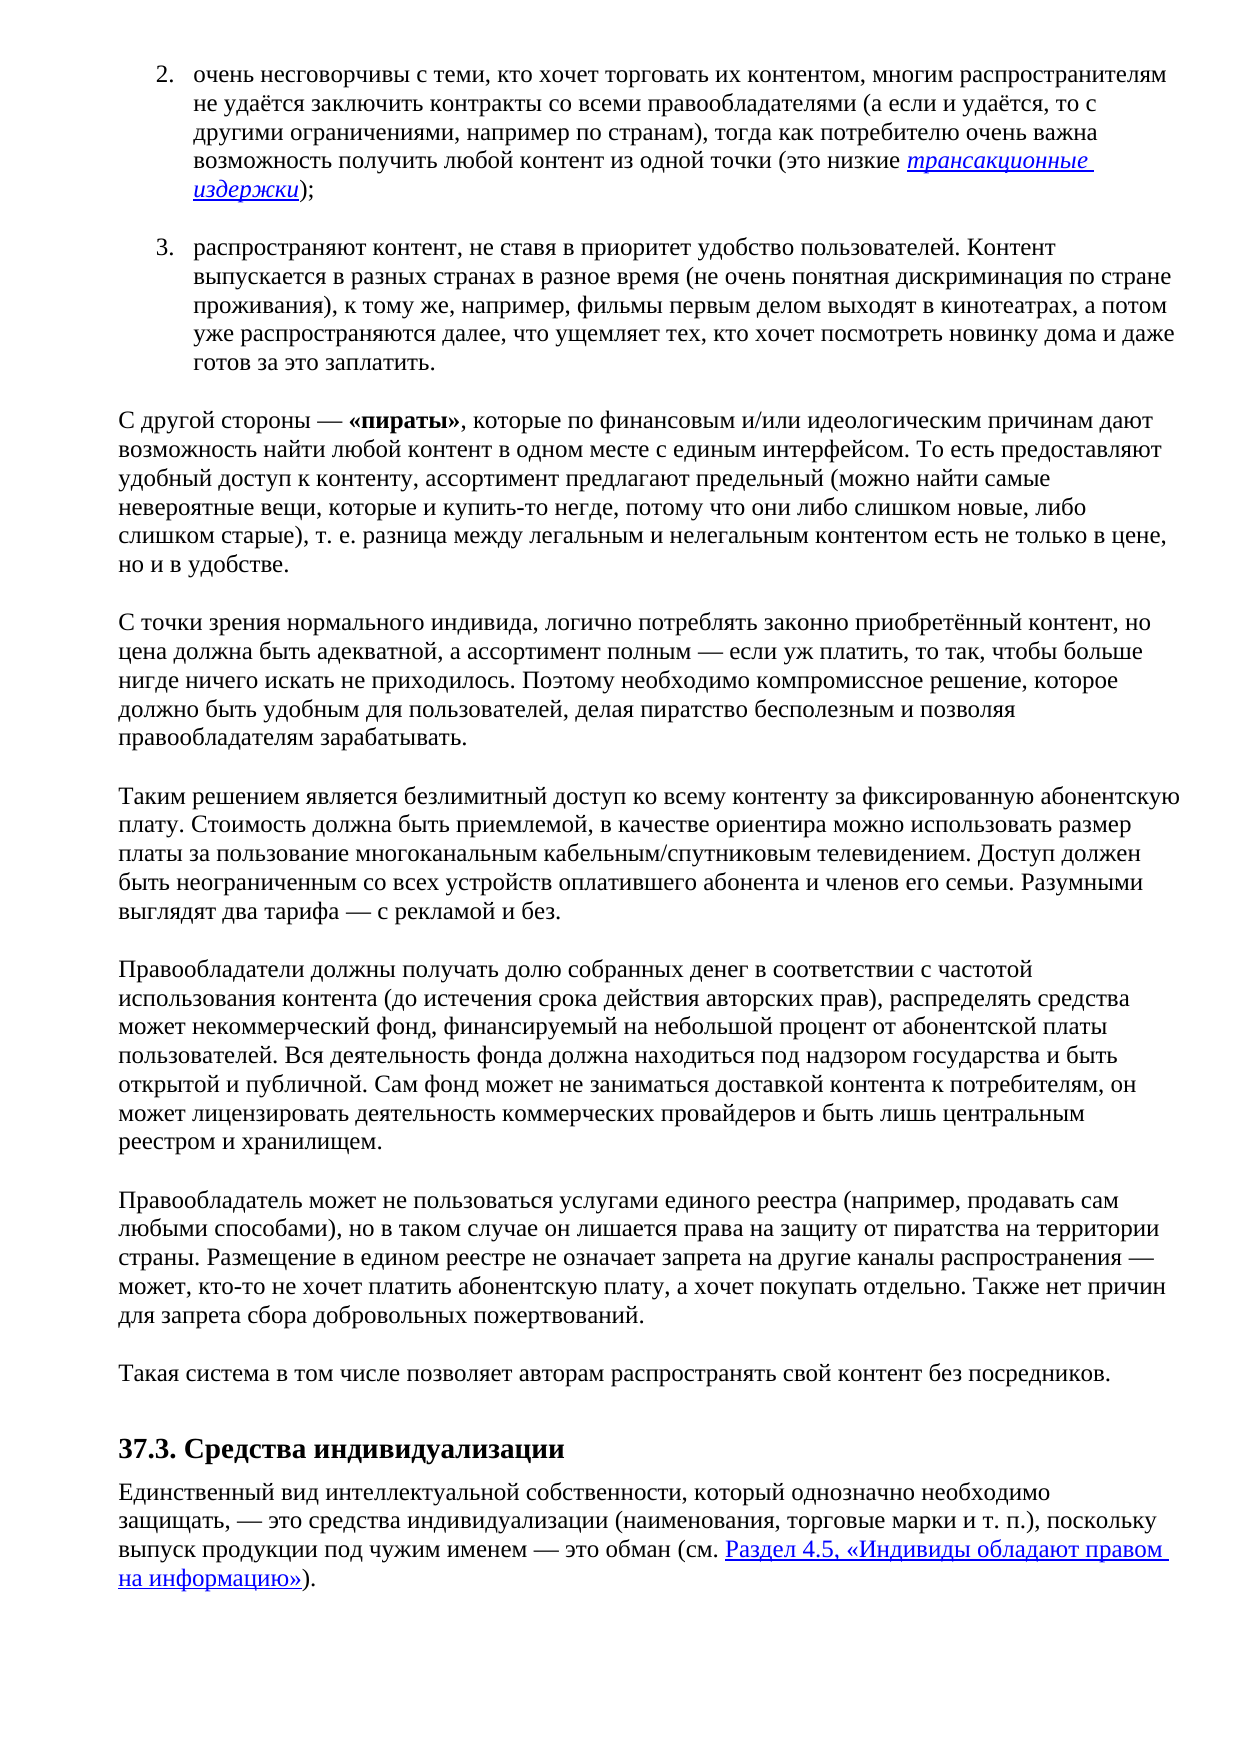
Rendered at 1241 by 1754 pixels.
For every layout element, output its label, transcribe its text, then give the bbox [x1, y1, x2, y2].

text Правообладатели должны получать долю собранных денег в соответствии с частотой использования контента (до истечения срока действия авторских прав), распределять средства может некоммерческий фонд, финансируемый на небольшой процент от абонентской платы пользователей. Вся деятельность фонда должна находиться под надзором государства и быть открытой и публичной. Сам фонд может не заниматься доставкой контента к потребителям, он может лицензировать деятельность коммерческих провайдеров и быть лишь центральным реестром и хранилищем. [118, 954, 1181, 1155]
text С другой стороны — «пираты», которые по финансовым и/или идеологическим причинам дают возможность найти любой контент в одном месте с единым интерфейсом. То есть предоставляют удобный доступ к контенту, ассортимент предлагают предельный (можно найти самые невероятные вещи, которые и купить-то негде, потому что они либо слишком новые, либо слишком старые), т. е. разница между легальным и нелегальным контентом есть не только в цене, но и в удобстве. [118, 406, 1181, 578]
text С точки зрения нормального индивида, логично потреблять законно приобретённый контент, но цена должна быть адекватной, а ассортимент полным — если уж платить, то так, чтобы больше нигде ничего искать не приходилось. Поэтому необходимо компромиссное решение, которое должно быть удобным для пользователей, делая пиратство бесполезным и позволяя правообладателям зарабатывать. [118, 607, 1181, 751]
text Таким решением является безлимитный доступ ко всему контенту за фиксированную абонентскую плату. Стоимость должна быть приемлемой, в качестве ориентира можно использовать размер платы за пользование многоканальным кабельным/спутниковым телевидением. Доступ должен быть неограниченным со всех устройств оплатившего абонента и членов его семьи. Разумными выглядят два тарифа — с рекламой и без. [118, 781, 1181, 924]
subtitle 37.3. Средства индивидуализации [118, 1431, 1181, 1464]
text Правообладатель может не пользоваться услугами единого реестра (например, продавать сам любыми способами), но в таком случае он лишается права на защиту от пиратства на территории страны. Размещение в едином реестре не означает запрета на другие каналы распространения — может, кто-то не хочет платить абонентскую плату, а хочет покупать отдельно. Также нет причин для запрета сбора добровольных пожертвований. [118, 1185, 1181, 1328]
text Единственный вид интеллектуальной собственности, который однозначно необходимо защищать, — это средства индивидуализации (наименования, торговые марки и т. п.), поскольку выпуск продукции под чужим именем — это обман (см. Раздел 4.5, «Индивиды обладают правом на информацию»). [118, 1477, 1181, 1592]
text Такая система в том числе позволяет авторам распространять свой контент без посредников. [118, 1358, 1181, 1387]
list очень несговорчивы с теми, кто хочет торговать их контентом, многим распространителям не удаётся заключить контракты со всеми правообладателями (а если и удаётся, то с другими ограничениями, например по странам), тогда как потребителю очень важна возможность получить любой контент из одной точки (это низкие трансакционные издержки); [156, 59, 1181, 203]
list распространяют контент, не ставя в приоритет удобство пользователей. Контент выпускается в разных странах в разное время (не очень понятная дискриминация по стране проживания), к тому же, например, фильмы первым делом выходят в кинотеатрах, а потом уже распространяются далее, что ущемляет тех, кто хочет посмотреть новинку дома и даже готов за это заплатить. [156, 232, 1181, 376]
